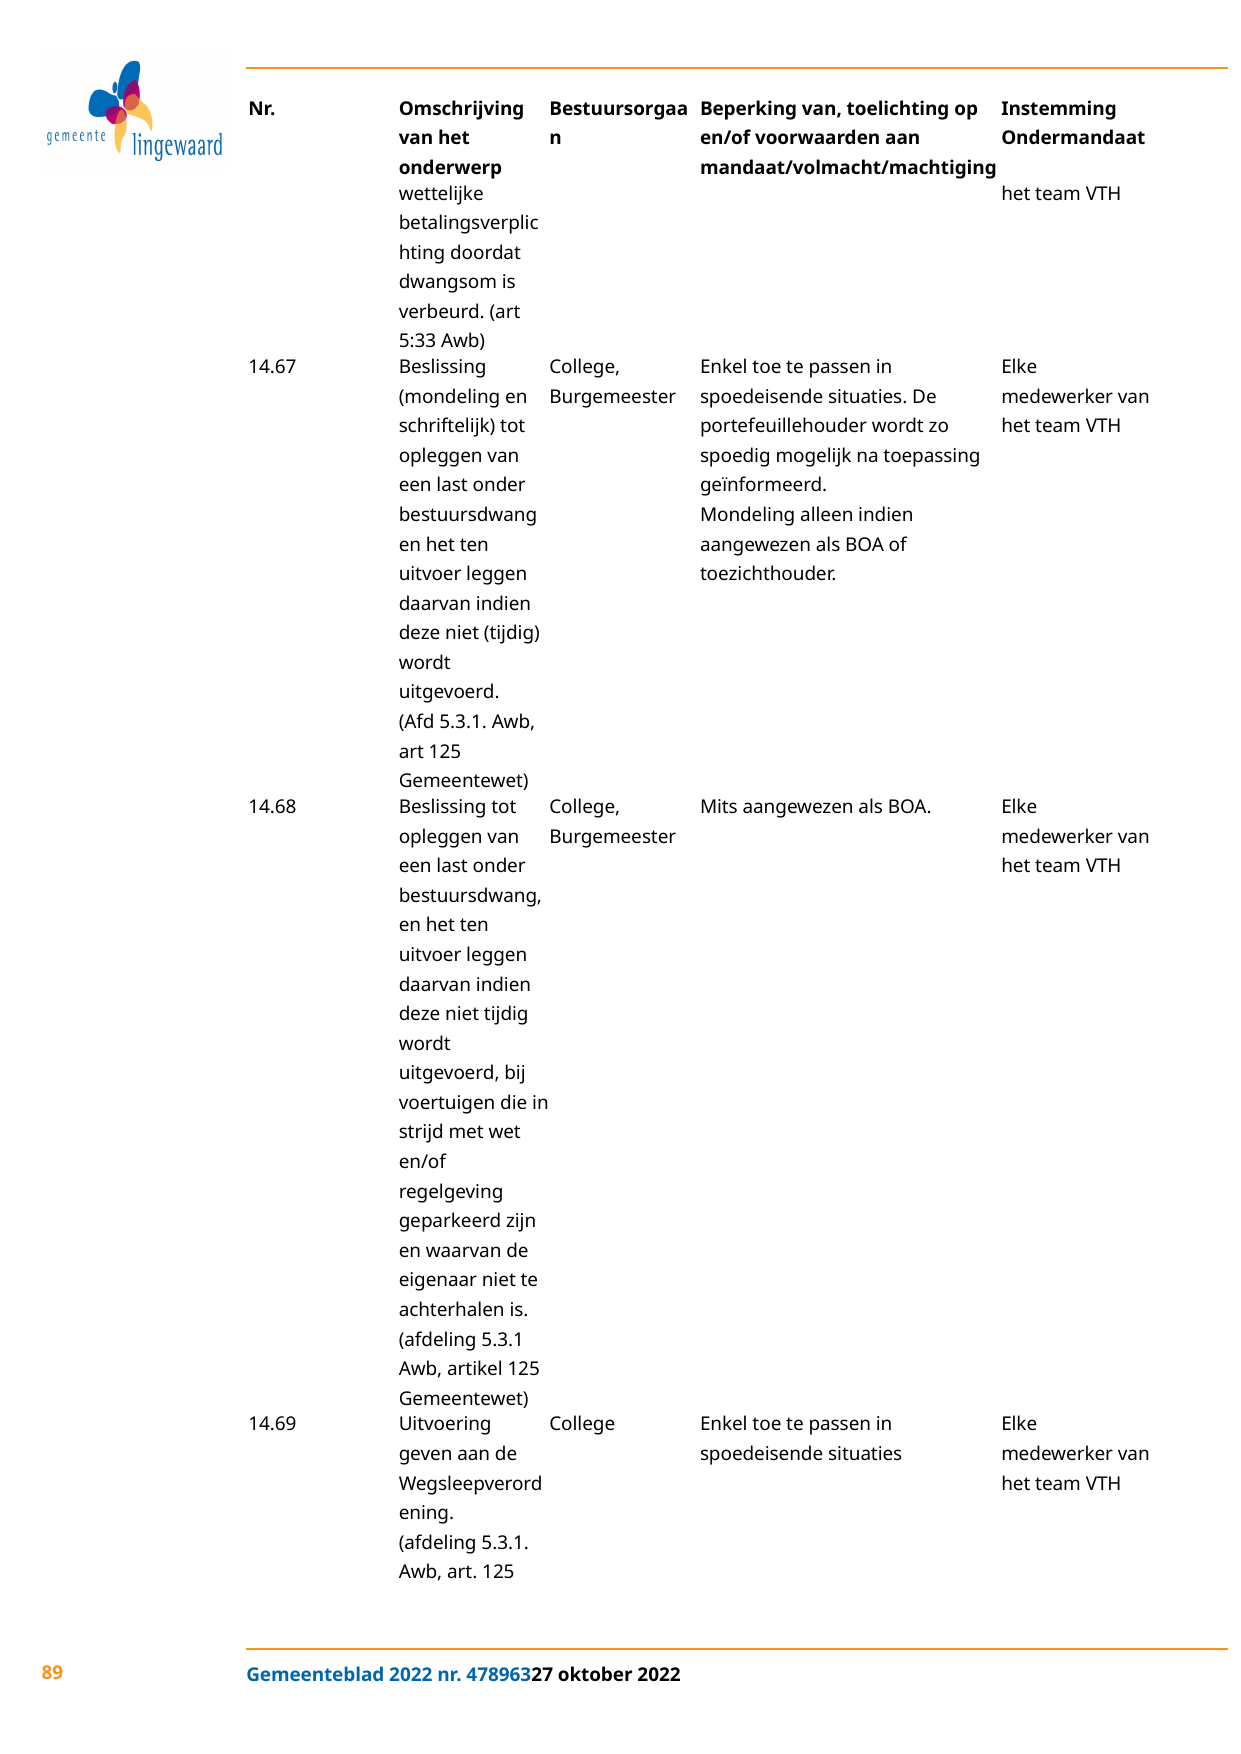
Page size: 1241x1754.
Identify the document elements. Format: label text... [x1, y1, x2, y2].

table_cell [549, 180, 700, 353]
table_header Beperking van, toelichting op en/of voorwaarden aan mandaat/volmacht/machtiging [700, 95, 1001, 180]
table_cell Mits aangewezen als BOA. [700, 793, 1001, 1411]
table_cell 14.67 [248, 353, 398, 793]
table_cell Enkel toe te passen in spoedeisende situaties [700, 1411, 1001, 1584]
table_cell College [549, 1411, 700, 1584]
table_cell Beslissing tot opleggen van een last onder bestuursdwang, en het ten uitvoer leggen daarvan indien deze niet tijdig wordt uitgevoerd, bij voertuigen die in strijd met wet en/of regelgeving geparkeerd zijn en waarvan de eigenaar niet te achterhalen is. (afdeling 5.3.1 Awb, artikel 125 Gemeentewet) [399, 793, 549, 1411]
table_cell Uitvoering geven aan de Wegsleepverordening. (afdeling 5.3.1. Awb, art. 125 [399, 1411, 549, 1584]
table_cell wettelijke betalingsverplichting doordat dwangsom is verbeurd. (art 5:33 Awb) [399, 180, 549, 353]
table_cell 14.69 [248, 1411, 398, 1584]
table_header Instemming Ondermandaat [1001, 95, 1152, 180]
table_cell [248, 180, 398, 353]
table_cell 14.68 [248, 793, 398, 1411]
table_cell Elke medewerker van het team VTH [1001, 353, 1152, 793]
table_header Bestuursorgaan [549, 95, 700, 180]
table_cell College, Burgemeester [549, 793, 700, 1411]
table_header Omschrijving van het onderwerp [399, 95, 549, 180]
table_cell het team VTH [1001, 180, 1152, 353]
table_cell Beslissing (mondeling en schriftelijk) tot opleggen van een last onder bestuursdwang en het ten uitvoer leggen daarvan indien deze niet (tijdig) wordt uitgevoerd. (Afd 5.3.1. Awb, art 125 Gemeentewet) [399, 353, 549, 793]
table_header Nr. [248, 95, 398, 180]
table_cell College, Burgemeester [549, 353, 700, 793]
table_cell [700, 180, 1001, 353]
picture [41, 47, 231, 172]
table_cell Elke medewerker van het team VTH [1001, 793, 1152, 1411]
table_cell Elke medewerker van het team VTH [1001, 1411, 1152, 1584]
table_cell Enkel toe te passen in spoedeisende situaties. De portefeuillehouder wordt zo spoedig mogelijk na toepassing geïnformeerd. Mondeling alleen indien aangewezen als BOA of toezichthouder. [700, 353, 1001, 793]
